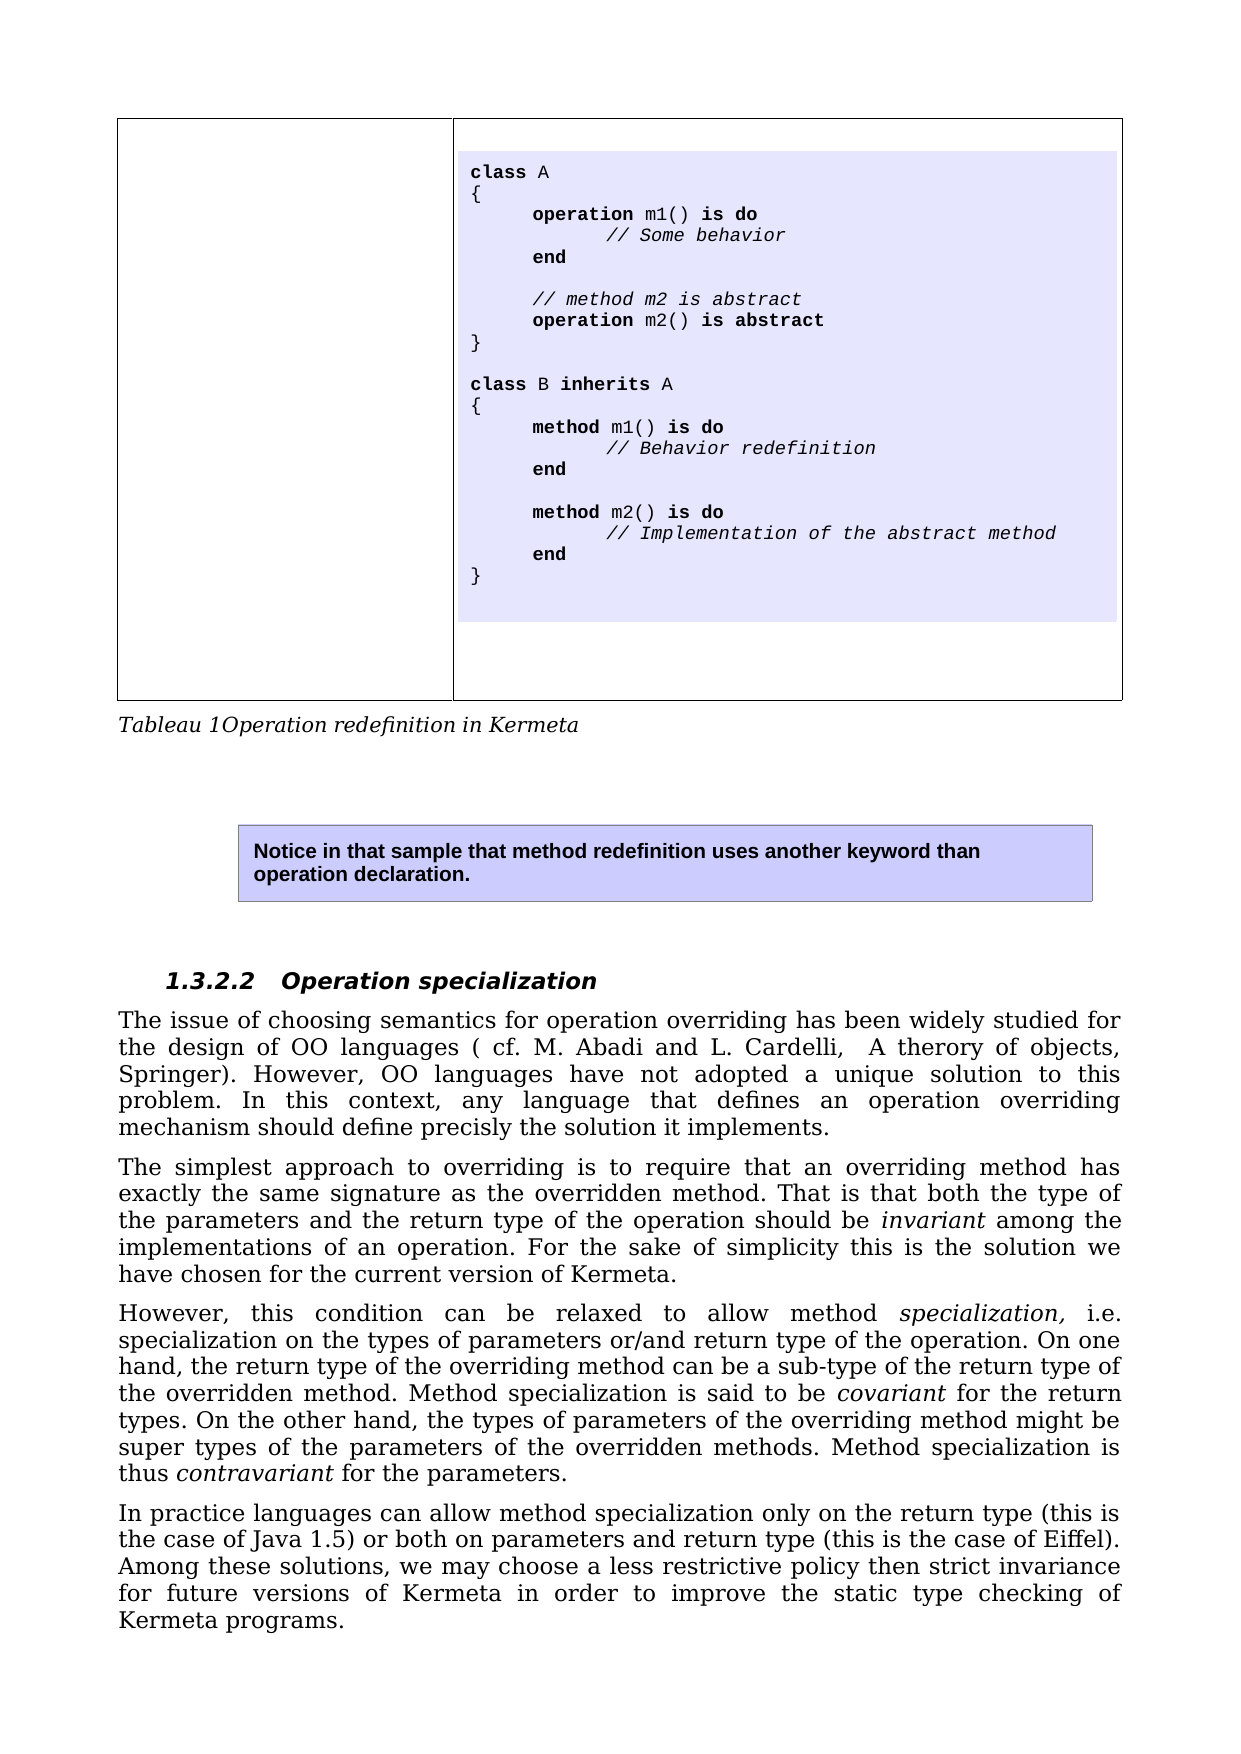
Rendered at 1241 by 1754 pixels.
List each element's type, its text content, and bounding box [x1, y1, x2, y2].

text The simplest approach to overriding is to require that an overriding method has exactly the same signature as the overridden method. That is that both the type of the parameters and the return type of the operation should be invariant among the implementations of an operation. For the sake of simplicity this is the solution we have chosen for the current version of Kermeta. [118, 1154, 1122, 1287]
table_header class A { operation m1() is do // Some behavior end // method m2 is abstract operation m2() is abstract } class B inherits A { method m1() is do // Behavior redefinition end method m2() is do // Implementation of the abstract method end } [454, 119, 1122, 700]
subtitle Operation specialization [165, 968, 1122, 995]
text In practice languages can allow method specialization only on the return type (this is the case of Java 1.5) or both on parameters and return type (this is the case of Eiffel). Among these solutions, we may choose a less restrictive policy then strict invariance for future versions of Kermeta in order to improve the static type checking of Kermeta programs. [118, 1500, 1122, 1634]
text Tableau 1Operation redefinition in Kermeta [118, 713, 1122, 737]
text Notice in that sample that method redefinition uses another keyword than operation declaration. [239, 826, 1092, 901]
text However, this condition can be relaxed to allow method specialization, i.e. specialization on the types of parameters or/and return type of the operation. On one hand, the return type of the overriding method can be a sub-type of the return type of the overridden method. Method specialization is said to be covariant for the return types. On the other hand, the types of parameters of the overriding method might be super types of the parameters of the overridden methods. Method specialization is thus contravariant for the parameters. [118, 1300, 1122, 1487]
table_header [118, 119, 452, 700]
text The issue of choosing semantics for operation overriding has been widely studied for the design of OO languages ( cf. M. Abadi and L. Cardelli, A therory of objects, Springer). However, OO languages have not adopted a unique solution to this problem. In this context, any language that defines an operation overriding mechanism should define precisly the solution it implements. [118, 1007, 1122, 1141]
